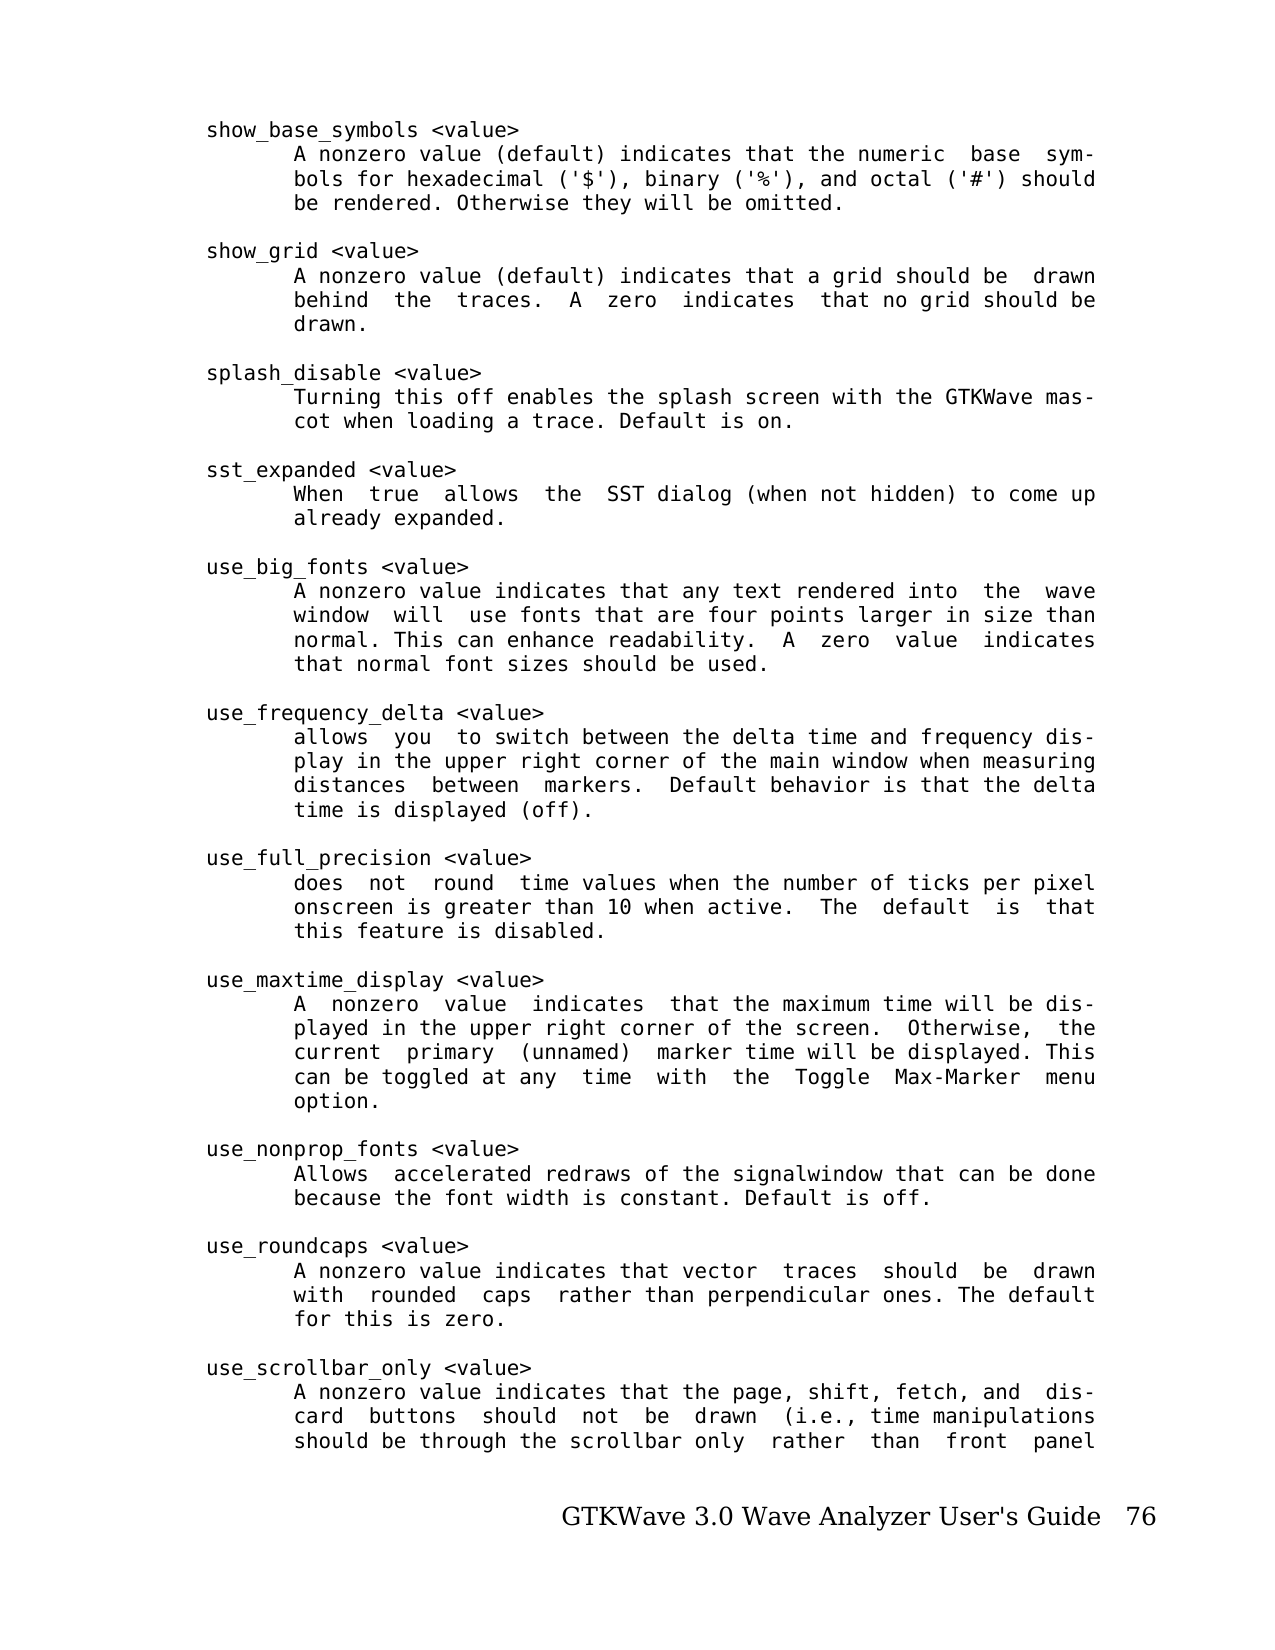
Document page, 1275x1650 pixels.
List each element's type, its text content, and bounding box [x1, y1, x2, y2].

text show_grid <value> [118, 239, 1157, 264]
text onscreen is greater than 10 when active. The default is that [118, 895, 1157, 919]
text play in the upper right corner of the main window when measuring [118, 749, 1157, 773]
text splash_disable <value> [118, 361, 1157, 385]
text sst_expanded <value> [118, 458, 1157, 482]
text be rendered. Otherwise they will be omitted. [118, 191, 1157, 215]
text played in the upper right corner of the screen. Otherwise, the [118, 1016, 1157, 1040]
text already expanded. [118, 506, 1157, 531]
text A nonzero value (default) indicates that the numeric base sym- [118, 142, 1157, 167]
text card buttons should not be drawn (i.e., time manipulations [118, 1404, 1157, 1429]
text distances between markers. Default behavior is that the delta [118, 773, 1157, 798]
text Turning this off enables the splash screen with the GTKWave mas- [118, 385, 1157, 409]
text drawn. [118, 312, 1157, 337]
text because the font width is constant. Default is off. [118, 1186, 1157, 1210]
text for this is zero. [118, 1307, 1157, 1332]
text A nonzero value indicates that vector traces should be drawn [118, 1259, 1157, 1283]
text When true allows the SST dialog (when not hidden) to come up [118, 482, 1157, 506]
text use_full_precision <value> [118, 846, 1157, 871]
text window will use fonts that are four points larger in size than [118, 603, 1157, 628]
text use_big_fonts <value> [118, 555, 1157, 579]
text A nonzero value indicates that the page, shift, fetch, and dis- [118, 1380, 1157, 1404]
text this feature is disabled. [118, 919, 1157, 943]
text Allows accelerated redraws of the signalwindow that can be done [118, 1162, 1157, 1186]
text normal. This can enhance readability. A zero value indicates [118, 628, 1157, 652]
text use_nonprop_fonts <value> [118, 1137, 1157, 1162]
text can be toggled at any time with the Toggle Max-Marker menu [118, 1065, 1157, 1089]
text bols for hexadecimal ('$'), binary ('%'), and octal ('#') should [118, 167, 1157, 191]
text time is displayed (off). [118, 798, 1157, 822]
text should be through the scrollbar only rather than front panel [118, 1429, 1157, 1453]
text A nonzero value (default) indicates that a grid should be drawn [118, 264, 1157, 288]
text use_frequency_delta <value> [118, 701, 1157, 725]
text option. [118, 1089, 1157, 1113]
text use_maxtime_display <value> [118, 968, 1157, 992]
text cot when loading a trace. Default is on. [118, 409, 1157, 434]
text that normal font sizes should be used. [118, 652, 1157, 676]
text show_base_symbols <value> [118, 118, 1157, 142]
text use_scrollbar_only <value> [118, 1356, 1157, 1380]
text A nonzero value indicates that the maximum time will be dis- [118, 992, 1157, 1016]
text use_roundcaps <value> [118, 1234, 1157, 1259]
text current primary (unnamed) marker time will be displayed. This [118, 1040, 1157, 1065]
text behind the traces. A zero indicates that no grid should be [118, 288, 1157, 312]
text allows you to switch between the delta time and frequency dis- [118, 725, 1157, 749]
text does not round time values when the number of ticks per pixel [118, 871, 1157, 895]
text A nonzero value indicates that any text rendered into the wave [118, 579, 1157, 603]
text with rounded caps rather than perpendicular ones. The default [118, 1283, 1157, 1307]
